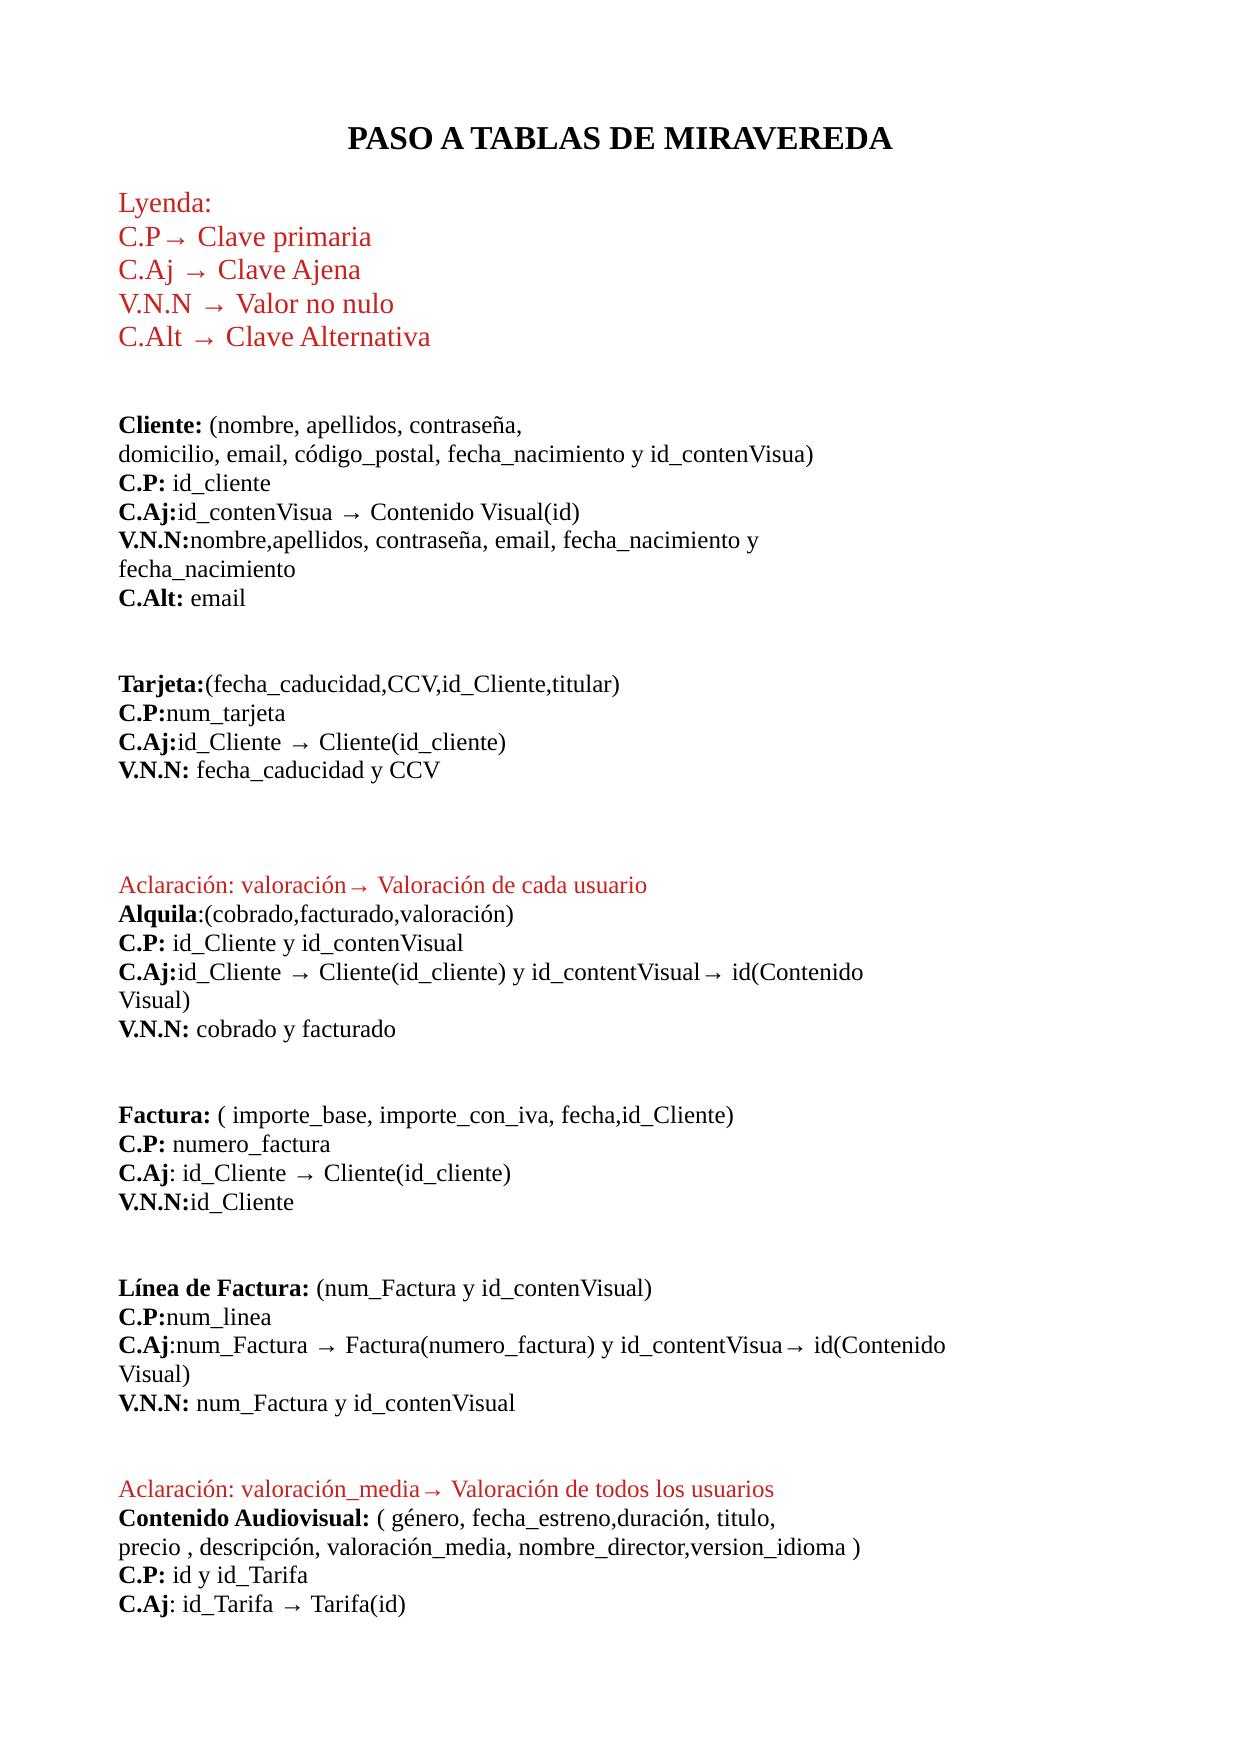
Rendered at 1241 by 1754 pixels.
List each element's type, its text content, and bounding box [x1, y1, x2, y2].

text fecha_nacimiento [118, 554, 1122, 583]
text V.N.N:nombre,apellidos, contraseña, email, fecha_nacimiento y [118, 525, 1122, 554]
text C.Aj:id_contenVisua → Contenido Visual(id) [118, 497, 1122, 525]
text C.Alt → Clave Alternativa [118, 319, 1122, 353]
text Aclaración: valoración→ Valoración de cada usuario [118, 870, 1122, 899]
text Lyenda: [118, 185, 1122, 219]
text Visual) [118, 985, 1122, 1014]
text C.Aj: id_Tarifa → Tarifa(id) [118, 1589, 1122, 1618]
text Tarjeta:(fecha_caducidad,CCV,id_Cliente,titular) [118, 669, 1122, 698]
text C.P: numero_factura [118, 1129, 1122, 1158]
text V.N.N → Valor no nulo [118, 286, 1122, 319]
text C.Aj:id_Cliente → Cliente(id_cliente) [118, 727, 1122, 755]
text Aclaración: valoración_media→ Valoración de todos los usuarios [118, 1474, 1122, 1503]
text C.Aj → Clave Ajena [118, 252, 1122, 286]
text C.P: id_cliente [118, 468, 1122, 497]
text precio , descripción, valoración_media, nombre_director,version_idioma ) [118, 1532, 1122, 1560]
text C.Aj:id_Cliente → Cliente(id_cliente) y id_contentVisual→ id(Contenido [118, 957, 1122, 985]
text C.Alt: email [118, 583, 1122, 612]
text V.N.N: num_Factura y id_contenVisual [118, 1388, 1122, 1417]
text C.P: id_Cliente y id_contenVisual [118, 928, 1122, 957]
text Línea de Factura: (num_Factura y id_contenVisual) [118, 1273, 1122, 1302]
text V.N.N: cobrado y facturado [118, 1014, 1122, 1043]
text C.P: id y id_Tarifa [118, 1560, 1122, 1589]
text Contenido Audiovisual: ( género, fecha_estreno,duración, titulo, [118, 1503, 1122, 1532]
text C.Aj:num_Factura → Factura(numero_factura) y id_contentVisua→ id(Contenido [118, 1330, 1122, 1359]
text domicilio, email, código_postal, fecha_nacimiento y id_contenVisua) [118, 439, 1122, 468]
text V.N.N:id_Cliente [118, 1187, 1122, 1215]
text Factura: ( importe_base, importe_con_iva, fecha,id_Cliente) [118, 1100, 1122, 1129]
text C.Aj: id_Cliente → Cliente(id_cliente) [118, 1158, 1122, 1187]
text C.P→ Clave primaria [118, 219, 1122, 252]
text Visual) [118, 1359, 1122, 1388]
text V.N.N: fecha_caducidad y CCV [118, 755, 1122, 784]
text Cliente: (nombre, apellidos, contraseña, [118, 410, 1122, 439]
text C.P:num_linea [118, 1302, 1122, 1330]
text PASO A TABLAS DE MIRAVEREDA [118, 118, 1122, 156]
text Alquila:(cobrado,facturado,valoración) [118, 899, 1122, 928]
text C.P:num_tarjeta [118, 698, 1122, 727]
